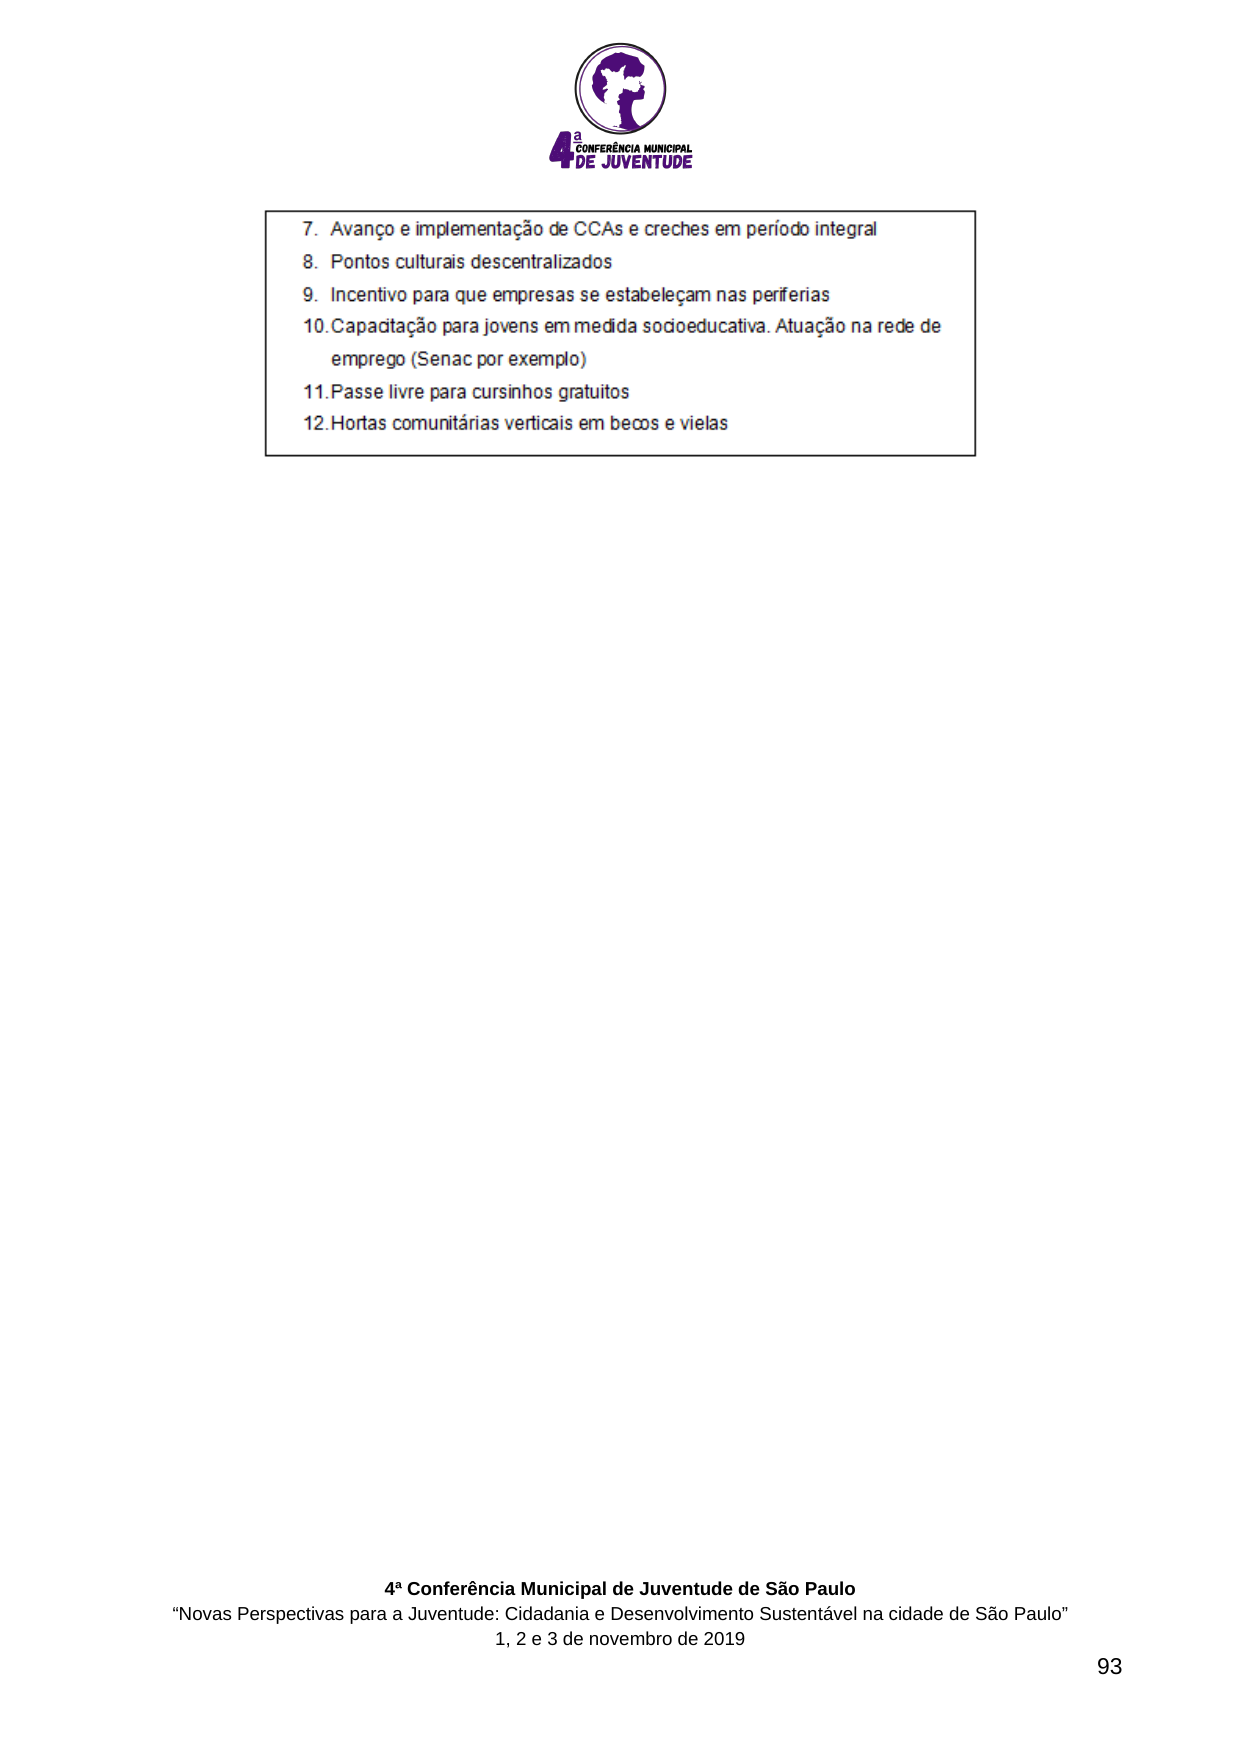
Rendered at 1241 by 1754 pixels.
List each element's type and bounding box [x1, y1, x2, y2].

picture [545, 29, 696, 180]
picture [259, 206, 981, 463]
